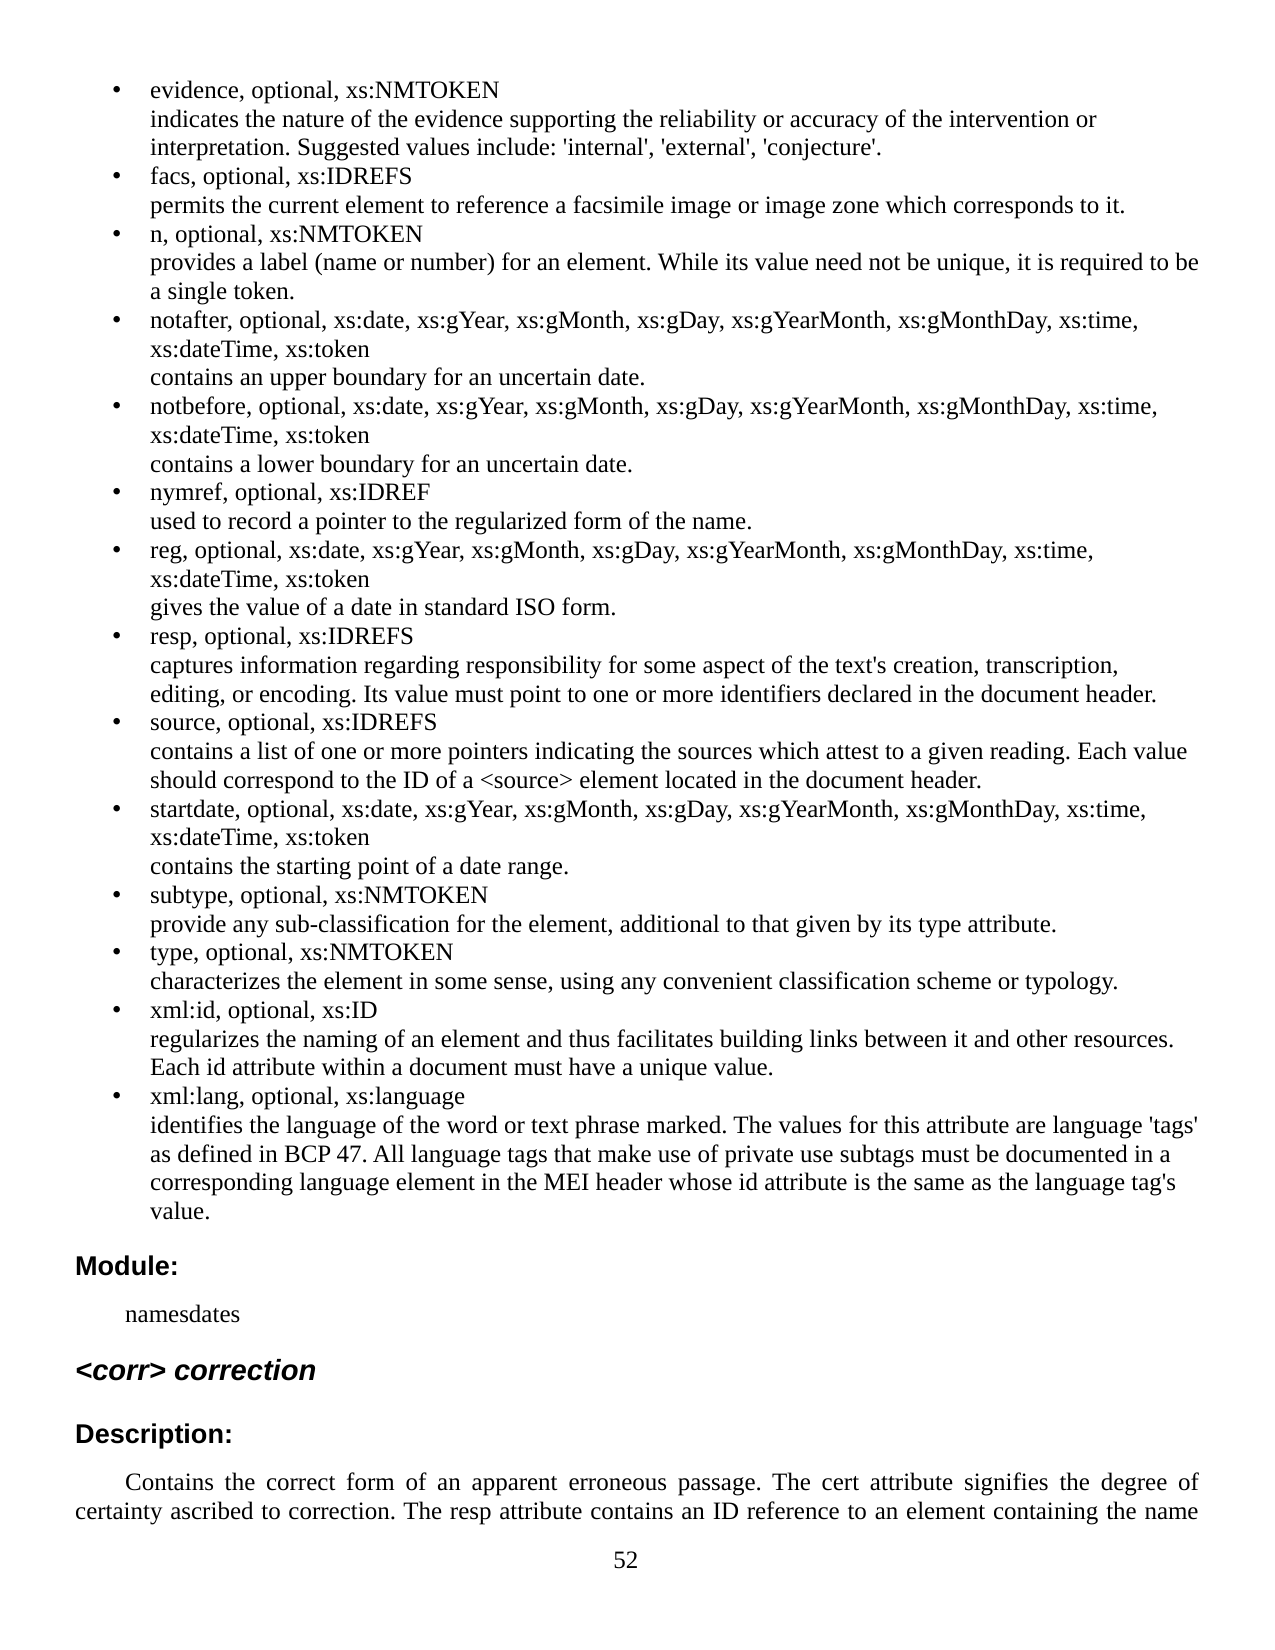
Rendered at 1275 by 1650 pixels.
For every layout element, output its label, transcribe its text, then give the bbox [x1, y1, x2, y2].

list facs, optional, xs:IDREFS permits the current element to reference a facsimile image or image zone which corresponds to it. [112, 161, 1200, 219]
list n, optional, xs:NMTOKEN provides a label (name or number) for an element. While its value need not be unique, it is required to be a single token. [112, 219, 1200, 305]
list notafter, optional, xs:date, xs:gYear, xs:gMonth, xs:gDay, xs:gYearMonth, xs:gMonthDay, xs:time, xs:dateTime, xs:token contains an upper boundary for an uncertain date. [112, 305, 1200, 391]
list resp, optional, xs:IDREFS captures information regarding responsibility for some aspect of the text's creation, transcription, editing, or encoding. Its value must point to one or more identifiers declared in the document header. [112, 621, 1200, 707]
list xml:lang, optional, xs:language identifies the language of the word or text phrase marked. The values for this attribute are language 'tags' as defined in BCP 47. All language tags that make use of private use subtags must be documented in a corresponding language element in the MEI header whose id attribute is the same as the language tag's value. [112, 1081, 1200, 1225]
list type, optional, xs:NMTOKEN characterizes the element in some sense, using any convenient classification scheme or typology. [112, 937, 1200, 995]
list xml:id, optional, xs:ID regularizes the naming of an element and thus facilitates building links between it and other resources. Each id attribute within a document must have a unique value. [112, 995, 1200, 1081]
subtitle <corr> correction [75, 1353, 1200, 1387]
list nymref, optional, xs:IDREF used to record a pointer to the regularized form of the name. [112, 477, 1200, 535]
list notbefore, optional, xs:date, xs:gYear, xs:gMonth, xs:gDay, xs:gYearMonth, xs:gMonthDay, xs:time, xs:dateTime, xs:token contains a lower boundary for an uncertain date. [112, 391, 1200, 477]
list evidence, optional, xs:NMTOKEN indicates the nature of the evidence supporting the reliability or accuracy of the intervention or interpretation. Suggested values include: 'internal', 'external', 'conjecture'. [112, 75, 1200, 161]
list subtype, optional, xs:NMTOKEN provide any sub-classification for the element, additional to that given by its type attribute. [112, 880, 1200, 937]
subtitle Module: [75, 1250, 1200, 1281]
text namesdates [75, 1299, 1200, 1328]
list startdate, optional, xs:date, xs:gYear, xs:gMonth, xs:gDay, xs:gYearMonth, xs:gMonthDay, xs:time, xs:dateTime, xs:token contains the starting point of a date range. [112, 794, 1200, 880]
list reg, optional, xs:date, xs:gYear, xs:gMonth, xs:gDay, xs:gYearMonth, xs:gMonthDay, xs:time, xs:dateTime, xs:token gives the value of a date in standard ISO form. [112, 535, 1200, 621]
text Contains the correct form of an apparent erroneous passage. The cert attribute signifies the degree of certainty ascribed to correction. The resp attribute contains an ID reference to an element containing the name [75, 1467, 1200, 1525]
list source, optional, xs:IDREFS contains a list of one or more pointers indicating the sources which attest to a given reading. Each value should correspond to the ID of a <source> element located in the document header. [112, 707, 1200, 794]
subtitle Description: [75, 1418, 1200, 1449]
